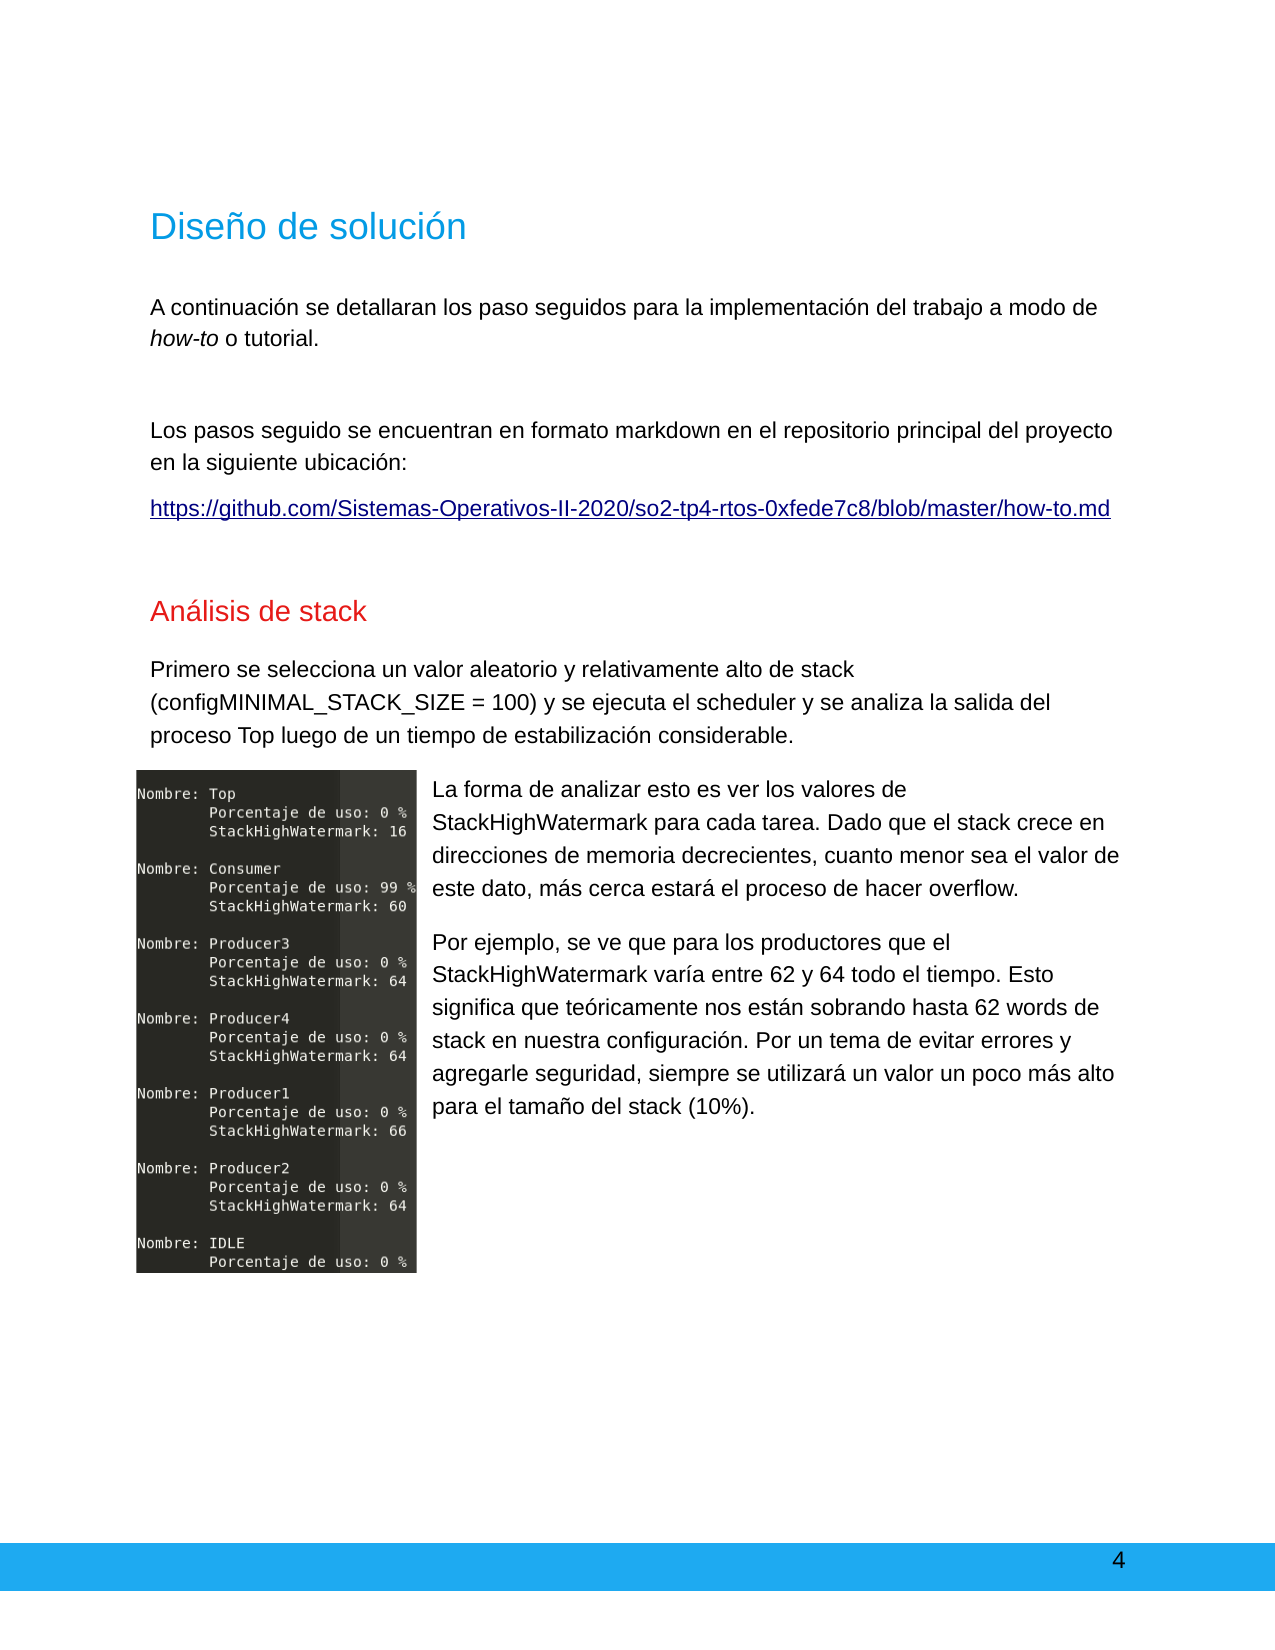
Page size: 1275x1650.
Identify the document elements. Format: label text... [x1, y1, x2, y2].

text La forma de analizar esto es ver los valores de StackHighWatermark para cada tarea. Dado que el stack crece en direcciones de memoria decrecientes, cuanto menor sea el valor de este dato, más cerca estará el proceso de hacer overflow. [417, 776, 1125, 901]
text Los pasos seguido se encuentran en formato markdown en el repositorio principal del proyecto en la siguiente ubicación: [150, 417, 1125, 475]
subtitle Diseño de solución [150, 204, 1125, 247]
picture [0, 1543, 1275, 1591]
text Primero se selecciona un valor aleatorio y relativamente alto de stack (configMINIMAL_STACK_SIZE = 100) y se ejecuta el scheduler y se analiza la salida del proceso Top luego de un tiempo de estabilización considerable. [150, 656, 1125, 748]
text A continuación se detallaran los paso seguidos para la implementación del trabajo a modo de how-to o tutorial. [150, 293, 1125, 351]
text Por ejemplo, se ve que para los productores que el StackHighWatermark varía entre 62 y 64 todo el tiempo. Esto significa que teóricamente nos están sobrando hasta 62 words de stack en nuestra configuración. Por un tema de evitar errores y agregarle seguridad, siempre se utilizará un valor un poco más alto para el tamaño del stack (10%). [417, 928, 1125, 1119]
text https://github.com/Sistemas-Operativos-II-2020/so2-tp4-rtos-0xfede7c8/blob/master/how-to.md [150, 495, 1125, 521]
subtitle Análisis de stack [150, 594, 1125, 627]
picture [136, 770, 417, 1273]
